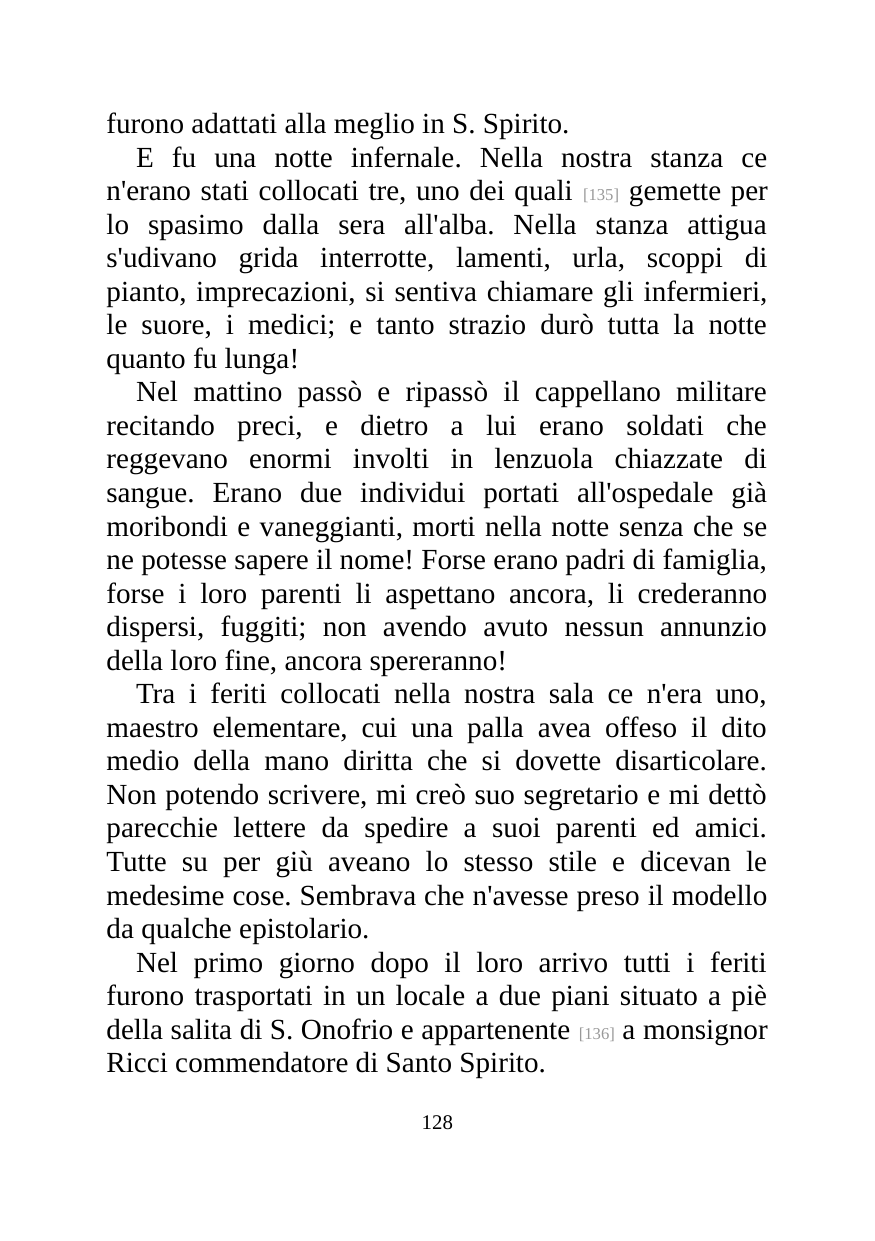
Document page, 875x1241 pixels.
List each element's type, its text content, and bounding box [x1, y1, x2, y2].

text E fu una notte infernale. Nella nostra stanza ce n'erano stati collocati tre, uno dei quali [135] gemette per lo spasimo dalla sera all'alba. Nella stanza attigua s'udivano grida interrotte, lamenti, urla, scoppi di pianto, imprecazioni, si sentiva chiamare gli infermieri, le suore, i medici; e tanto strazio durò tutta la notte quanto fu lunga! [106, 140, 768, 374]
text furono adattati alla meglio in S. Spirito. [106, 106, 768, 140]
text Nel primo giorno dopo il loro arrivo tutti i feriti furono trasportati in un locale a due piani situato a piè della salita di S. Onofrio e appartenente [136] a monsignor Ricci commendatore di Santo Spirito. [106, 945, 768, 1079]
text Nel mattino passò e ripassò il cappellano militare recitando preci, e dietro a lui erano soldati che reggevano enormi involti in lenzuola chiazzate di sangue. Erano due individui portati all'ospedale già moribondi e vaneggianti, morti nella notte senza che se ne potesse sapere il nome! Forse erano padri di famiglia, forse i loro parenti li aspettano ancora, li crederanno dispersi, fuggiti; non avendo avuto nessun annunzio della loro fine, ancora spereranno! [106, 374, 768, 676]
text Tra i feriti collocati nella nostra sala ce n'era uno, maestro elementare, cui una palla avea offeso il dito medio della mano diritta che si dovette disarticolare. Non potendo scrivere, mi creò suo segretario e mi dettò parecchie lettere da spedire a suoi parenti ed amici. Tutte su per giù aveano lo stesso stile e dicevan le medesime cose. Sembrava che n'avesse preso il modello da qualche epistolario. [106, 676, 768, 945]
